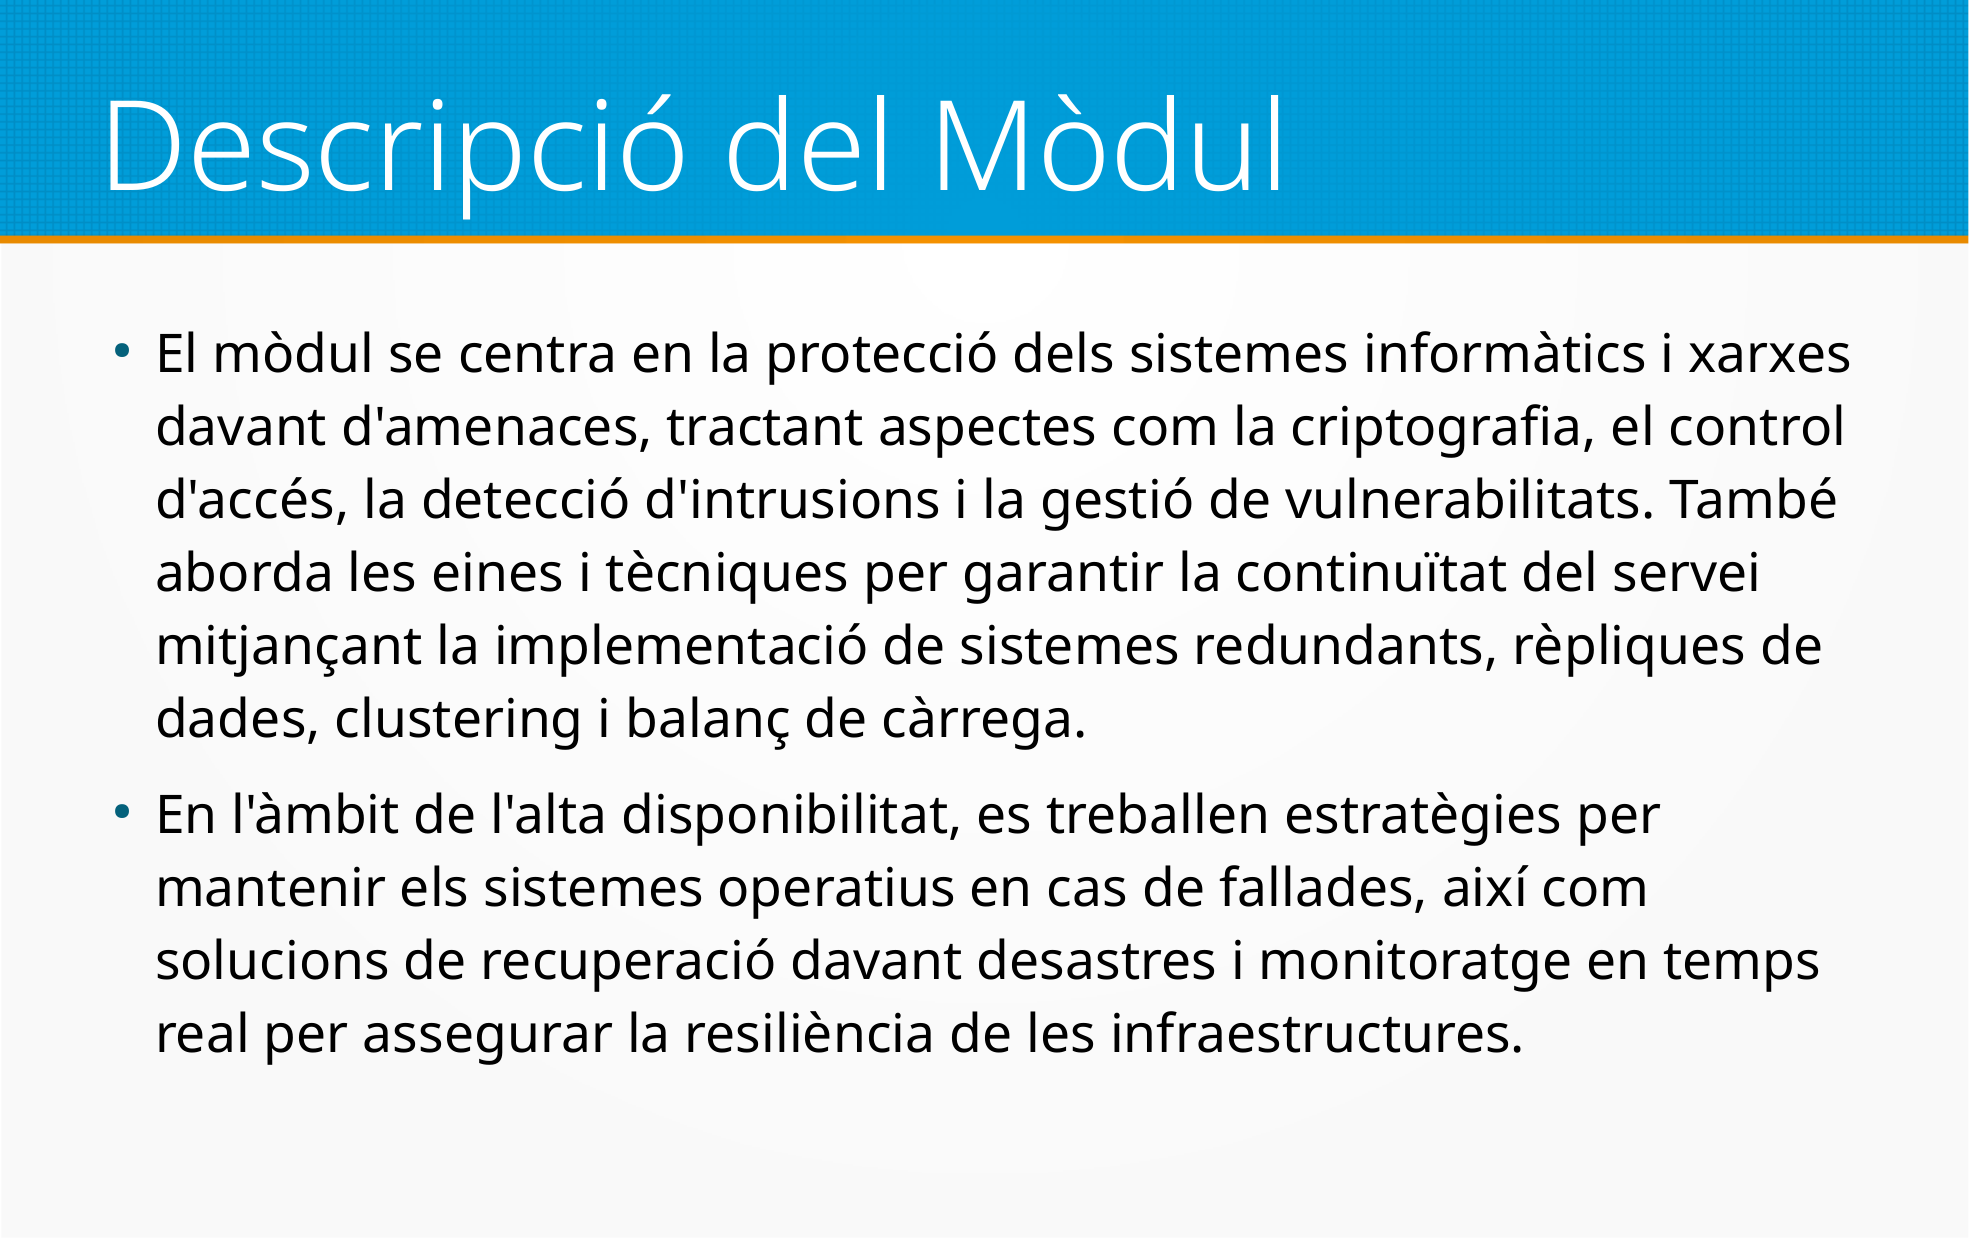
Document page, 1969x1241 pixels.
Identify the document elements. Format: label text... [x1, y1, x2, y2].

picture [0, 236, 1969, 1241]
title Descripció del Mòdul [98, 19, 1870, 227]
list El mòdul se centra en la protecció dels sistemes informàtics i xarxes davant d'amenaces, tractant aspectes com la criptografia, el control d'accés, la detecció d'intrusions i la gestió de vulnerabilitats. També aborda les eines i tècniques per garantir la continuïtat del servei mitjançant la implementació de sistemes redundants, rèpliques de dades, clustering i balanç de càrrega. En l'àmbit de l'alta disponibilitat, es treballen estratègies per mantenir els sistemes operatius en cas de fallades, així com solucions de recuperació davant desastres i monitoratge en temps real per assegurar la resiliència de les infraestructures. [98, 315, 1861, 1081]
